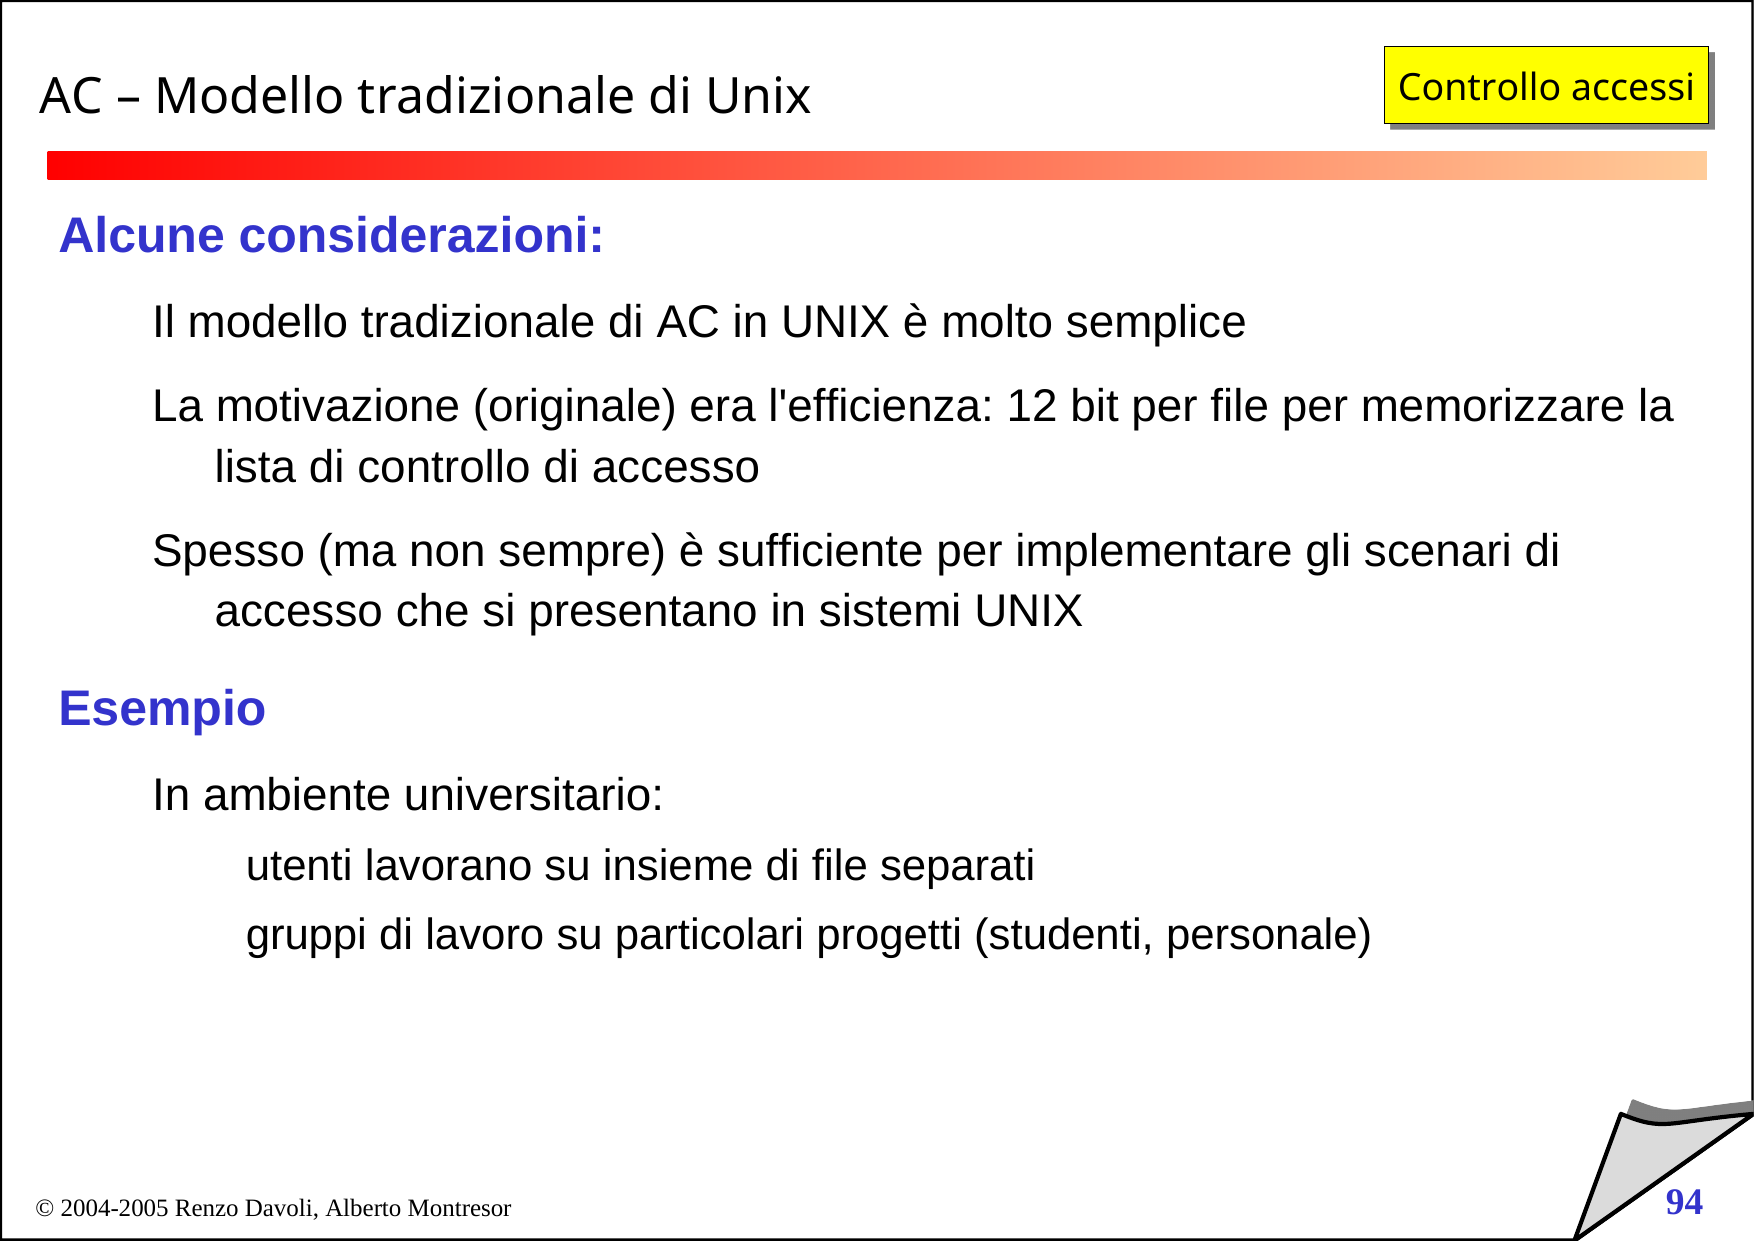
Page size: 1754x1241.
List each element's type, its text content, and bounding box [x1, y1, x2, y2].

text_box Controllo accessi [1384, 46, 1709, 124]
list Alcune considerazioni: Il modello tradizionale di AC in UNIX è molto semplice La motivazione (originale) era l'efficienza: 12 bit per file per memorizzare la lista di controllo di accesso Spesso (ma non sempre) è sufficiente per implementare gli scenari di accesso che si presentano in sistemi UNIX Esempio In ambiente universitario: utenti lavorano su insieme di file separati gruppi di lavoro su particolari progetti (studenti, personale) [58, 206, 1695, 1069]
title AC – Modello tradizionale di Unix [40, 53, 1713, 140]
